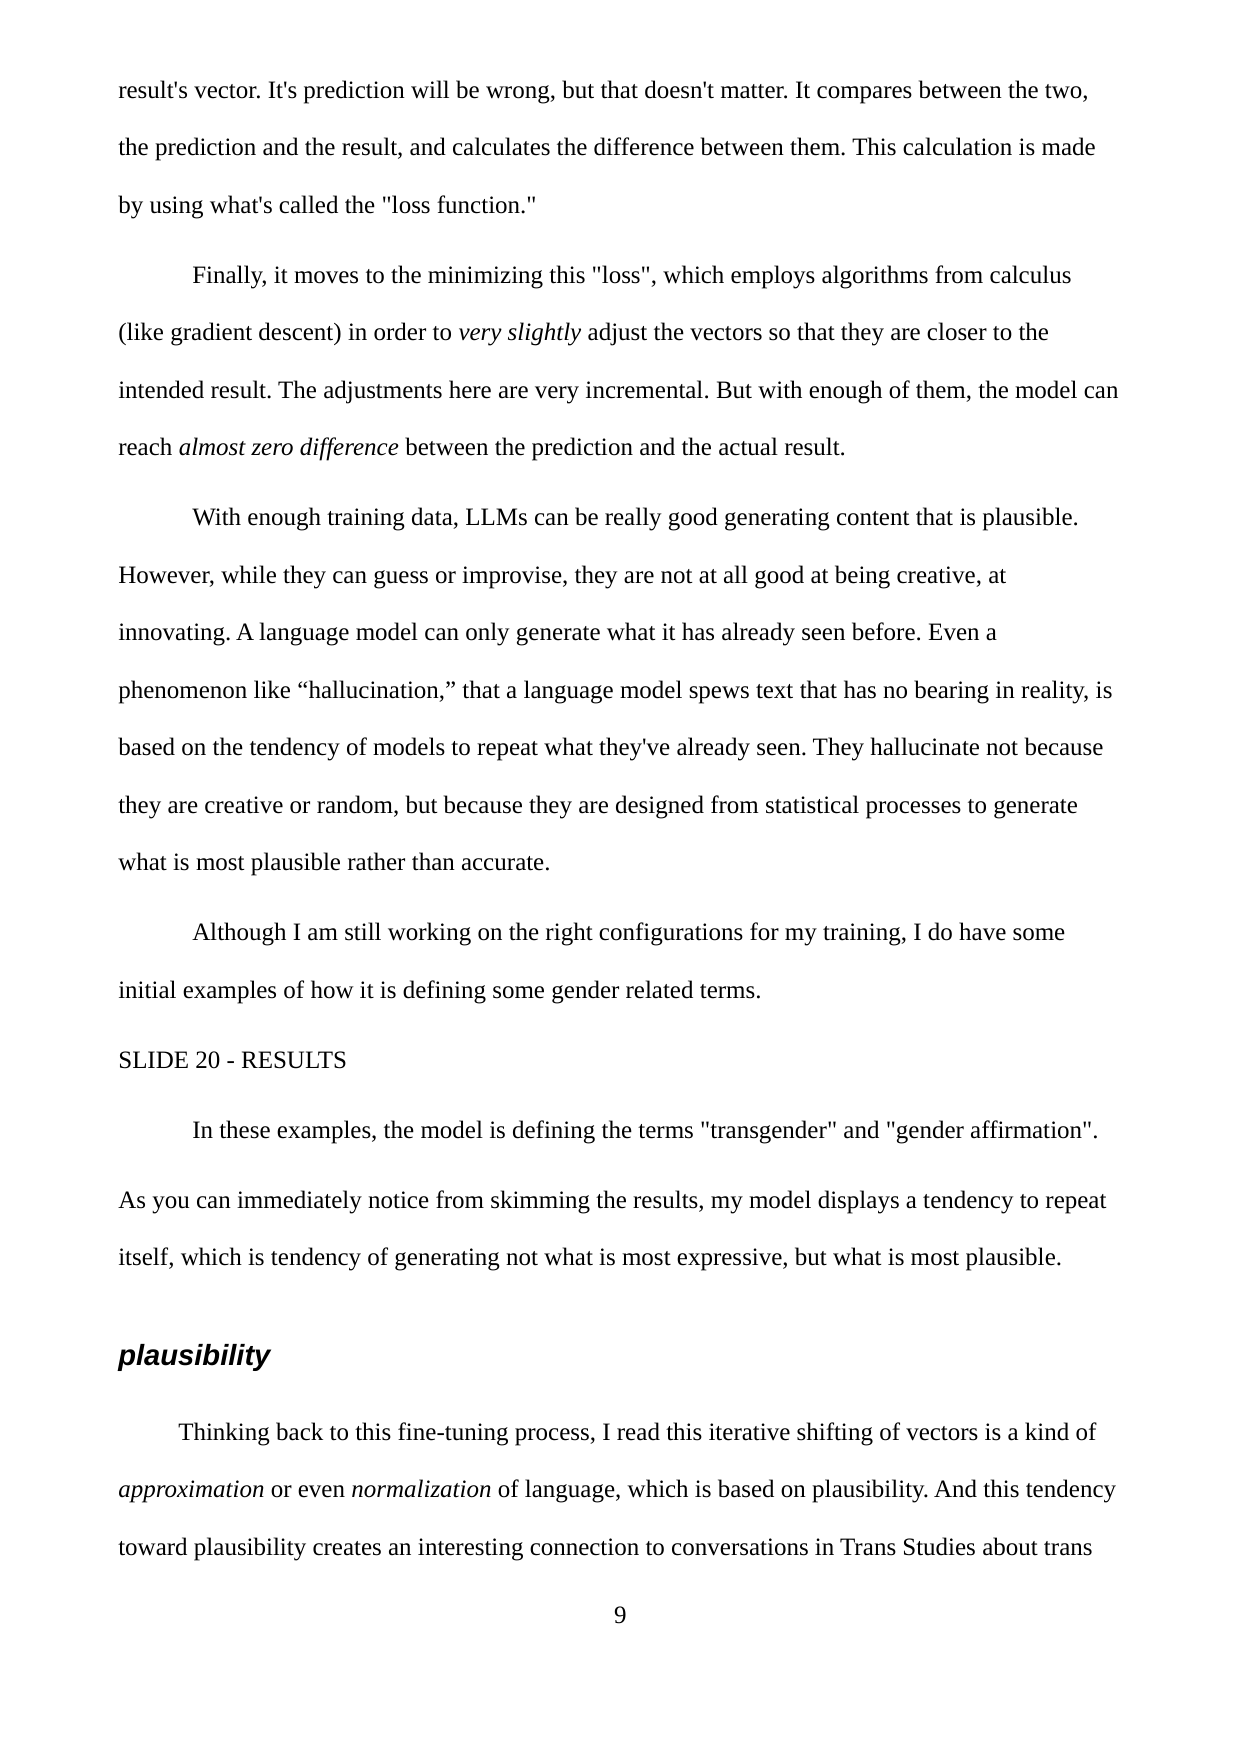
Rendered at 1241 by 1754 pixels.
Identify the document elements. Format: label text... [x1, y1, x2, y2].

text With enough training data, LLMs can be really good generating content that is plausible. However, while they can guess or improvise, they are not at all good at being creative, at innovating. A language model can only generate what it has already seen before. Even a phenomenon like “hallucination,” that a language model spews text that has no bearing in reality, is based on the tendency of models to repeat what they've already seen. They hallucinate not because they are creative or random, but because they are designed from statistical processes to generate what is most plausible rather than accurate. [118, 502, 1122, 876]
subtitle plausibility [118, 1337, 1122, 1371]
text SLIDE 20 - RESULTS [118, 1045, 1122, 1074]
text Thinking back to this fine-tuning process, I read this iterative shifting of vectors is a kind of approximation or even normalization of language, which is based on plausibility. And this tendency toward plausibility creates an interesting connection to conversations in Trans Studies about trans [118, 1417, 1122, 1561]
text Although I am still working on the right configurations for my training, I do have some initial examples of how it is defining some gender related terms. [118, 917, 1122, 1004]
text result's vector. It's prediction will be wrong, but that doesn't matter. It compares between the two, the prediction and the result, and calculates the difference between them. This calculation is made by using what's called the "loss function." [118, 75, 1122, 219]
text As you can immediately notice from skimming the results, my model displays a tendency to repeat itself, which is tendency of generating not what is most expressive, but what is most plausible. [118, 1185, 1122, 1271]
text Finally, it moves to the minimizing this "loss", which employs algorithms from calculus (like gradient descent) in order to very slightly adjust the vectors so that they are closer to the intended result. The adjustments here are very incremental. But with enough of them, the model can reach almost zero difference between the prediction and the actual result. [118, 260, 1122, 461]
text In these examples, the model is defining the terms "transgender" and "gender affirmation". [118, 1115, 1122, 1144]
